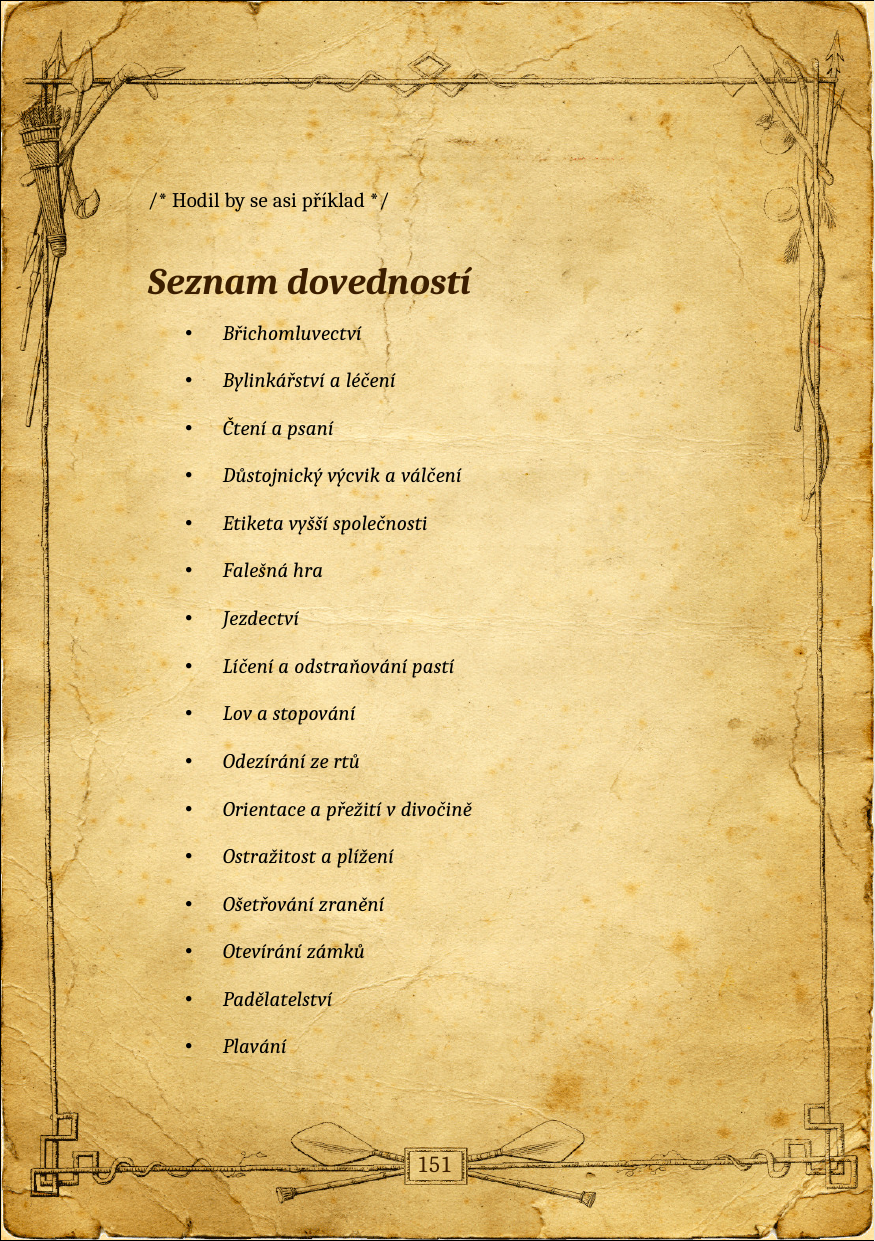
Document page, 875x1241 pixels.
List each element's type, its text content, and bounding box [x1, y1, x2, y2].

list Lov a⁠ stopování [185, 702, 726, 726]
picture [1, 1, 874, 1240]
list Jezdectví [185, 607, 726, 631]
list Líčení a⁠ odstraňování pastí [185, 654, 726, 678]
text /* Hodil by se asi příklad */ [148, 189, 726, 213]
subtitle Seznam dovedností [148, 260, 726, 303]
list Falešná hra [185, 559, 726, 583]
list Břichomluvectví [185, 321, 726, 345]
list Otevírání zámků [185, 940, 726, 964]
list Orientace a⁠ přežití v⁠ divočině [185, 797, 726, 821]
list Plavání [185, 1035, 726, 1059]
list Padělatelství [185, 988, 726, 1012]
list Bylinkářství a⁠ léčení [185, 369, 726, 393]
list Ošetřování zranění [185, 892, 726, 916]
list Odezírání ze rtů [185, 749, 726, 773]
list Důstojnický výcvik a⁠ válčení [185, 464, 726, 488]
list Čtení a⁠ psaní [185, 416, 726, 440]
list Ostražitost a⁠ plížení [185, 845, 726, 869]
list Etiketa vyšší společnosti [185, 512, 726, 536]
